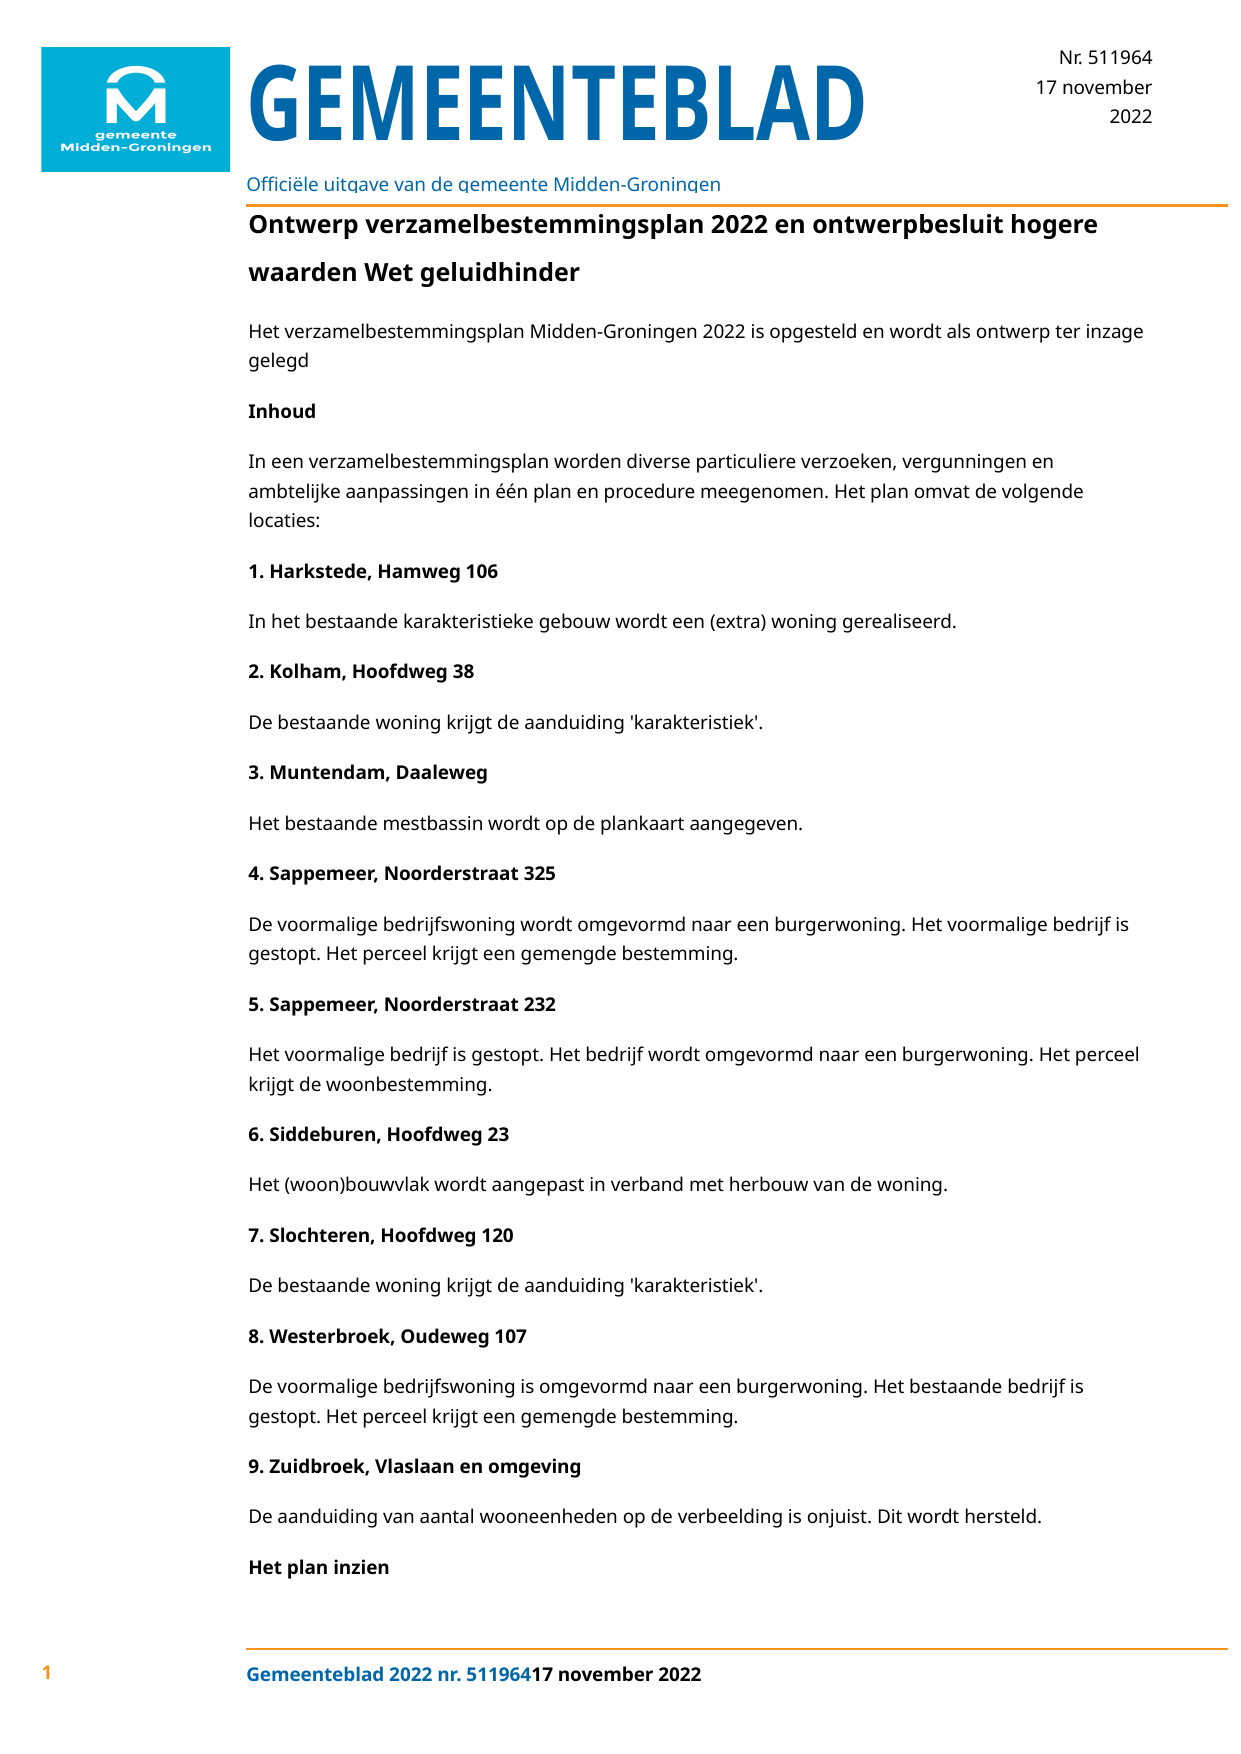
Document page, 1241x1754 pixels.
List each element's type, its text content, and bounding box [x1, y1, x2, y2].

text In het bestaande karakteristieke gebouw wordt een (extra) woning gerealiseerd. [248, 608, 1152, 634]
text Ontwerp verzamelbestemmingsplan 2022 en ontwerpbesluit hogere waarden Wet geluidhinder [248, 207, 1152, 288]
text 7. Slochteren, Hoofdweg 120 [248, 1222, 1152, 1248]
text 8. Westerbroek, Oudeweg 107 [248, 1323, 1152, 1349]
text 4. Sappemeer, Noorderstraat 325 [248, 860, 1152, 886]
text In een verzamelbestemmingsplan worden diverse particuliere verzoeken, vergunningen en ambtelijke aanpassingen in één plan en procedure meegenomen. Het plan omvat de volgende locaties: [248, 448, 1152, 533]
picture [108, 66, 164, 82]
picture [107, 89, 165, 122]
text Het voormalige bedrijf is gestopt. Het bedrijf wordt omgevormd naar een burgerwoning. Het perceel krijgt de woonbestemming. [248, 1041, 1152, 1097]
text De voormalige bedrijfswoning wordt omgevormd naar een burgerwoning. Het voormalige bedrijf is gestopt. Het perceel krijgt een gemengde bestemming. [248, 911, 1152, 966]
text Het bestaande mestbassin wordt op de plankaart aangegeven. [248, 810, 1152, 836]
text 2. Kolham, Hoofdweg 38 [248, 659, 1152, 684]
text 6. Siddeburen, Hoofdweg 23 [248, 1121, 1152, 1147]
text 5. Sappemeer, Noorderstraat 232 [248, 991, 1152, 1017]
text De bestaande woning krijgt de aanduiding 'karakteristiek'. [248, 1272, 1152, 1298]
text 9. Zuidbroek, Vlaslaan en omgeving [248, 1453, 1152, 1479]
text De bestaande woning krijgt de aanduiding 'karakteristiek'. [248, 709, 1152, 735]
text Het (woon)bouwvlak wordt aangepast in verband met herbouw van de woning. [248, 1172, 1152, 1197]
text De aanduiding van aantal wooneenheden op de verbeelding is onjuist. Dit wordt hersteld. [248, 1504, 1152, 1529]
text De voormalige bedrijfswoning is omgevormd naar een burgerwoning. Het bestaande bedrijf is gestopt. Het perceel krijgt een gemengde bestemming. [248, 1373, 1152, 1429]
text Het verzamelbestemmingsplan Midden-Groningen 2022 is opgesteld en wordt als ontwerp ter inzage gelegd [248, 318, 1152, 373]
text 3. Muntendam, Daaleweg [248, 759, 1152, 785]
text Inhoud [248, 398, 1152, 424]
text Het plan inzien [248, 1554, 1152, 1580]
picture [184, 146, 190, 153]
text 1. Harkstede, Hamweg 106 [248, 558, 1152, 584]
